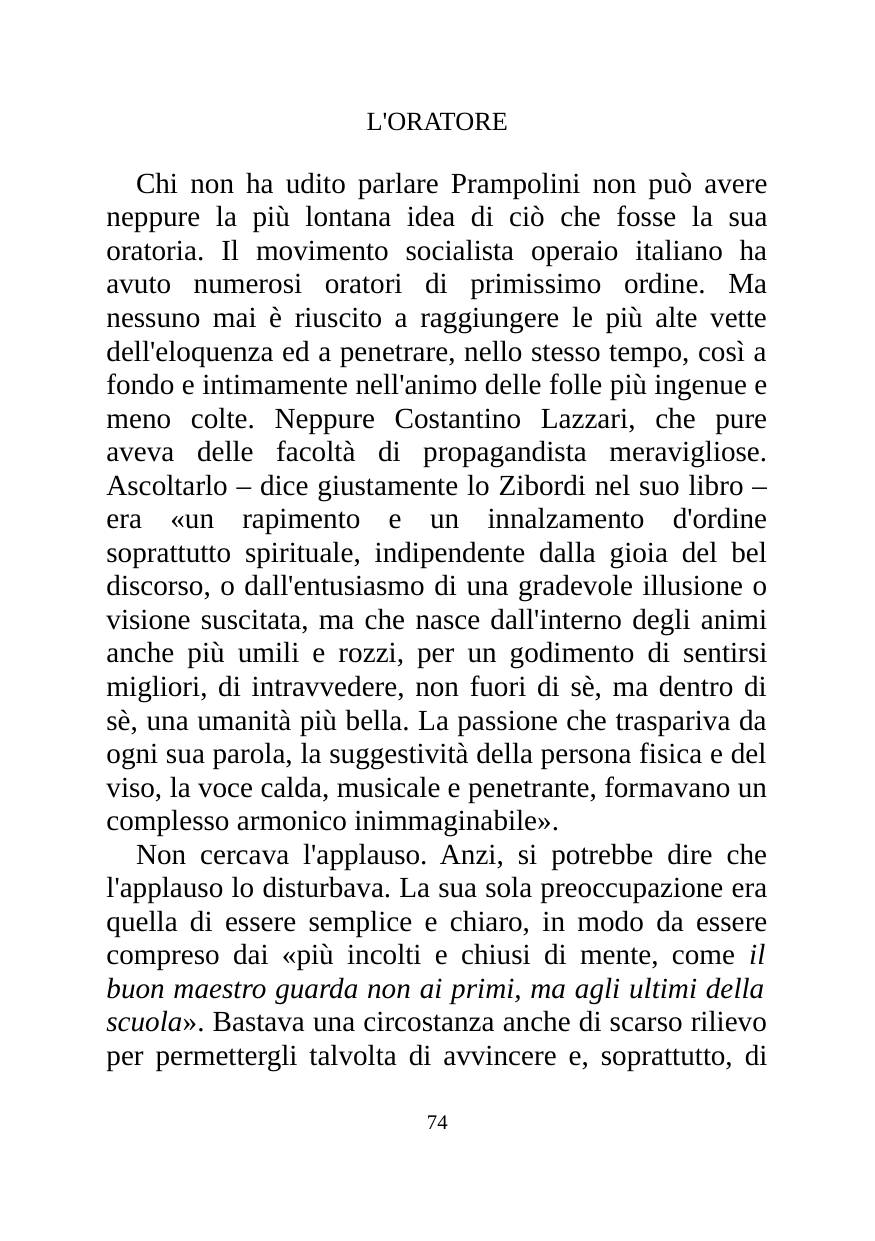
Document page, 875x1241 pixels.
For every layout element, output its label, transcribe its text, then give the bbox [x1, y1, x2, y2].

text Non cercava l'applauso. Anzi, si potrebbe dire che l'applauso lo disturbava. La sua sola preoccupazione era quella di essere semplice e chiaro, in modo da essere compreso dai «più incolti e chiusi di mente, come il buon maestro guarda non ai primi, ma agli ultimi della scuola». Bastava una circostanza anche di scarso rilievo per permettergli talvolta di avvincere e, soprattutto, di [106, 837, 768, 1072]
subtitle L'ORATORE [106, 106, 768, 136]
text Chi non ha udito parlare Prampolini non può avere neppure la più lontana idea di ciò che fosse la sua oratoria. Il movimento socialista operaio italiano ha avuto numerosi oratori di primissimo ordine. Ma nessuno mai è riuscito a raggiungere le più alte vette dell'eloquenza ed a penetrare, nello stesso tempo, così a fondo e intimamente nell'animo delle folle più ingenue e meno colte. Neppure Costantino Lazzari, che pure aveva delle facoltà di propagandista meravigliose. Ascoltarlo – dice giustamente lo Zibordi nel suo libro – era «un rapimento e un innalzamento d'ordine soprattutto spirituale, indipendente dalla gioia del bel discorso, o dall'entusiasmo di una gradevole illusione o visione suscitata, ma che nasce dall'interno degli animi anche più umili e rozzi, per un godimento di sentirsi migliori, di intravvedere, non fuori di sè, ma dentro di sè, una umanità più bella. La passione che traspariva da ogni sua parola, la suggestività della persona fisica e del viso, la voce calda, musicale e penetrante, formavano un complesso armonico inimmaginabile». [106, 166, 768, 837]
